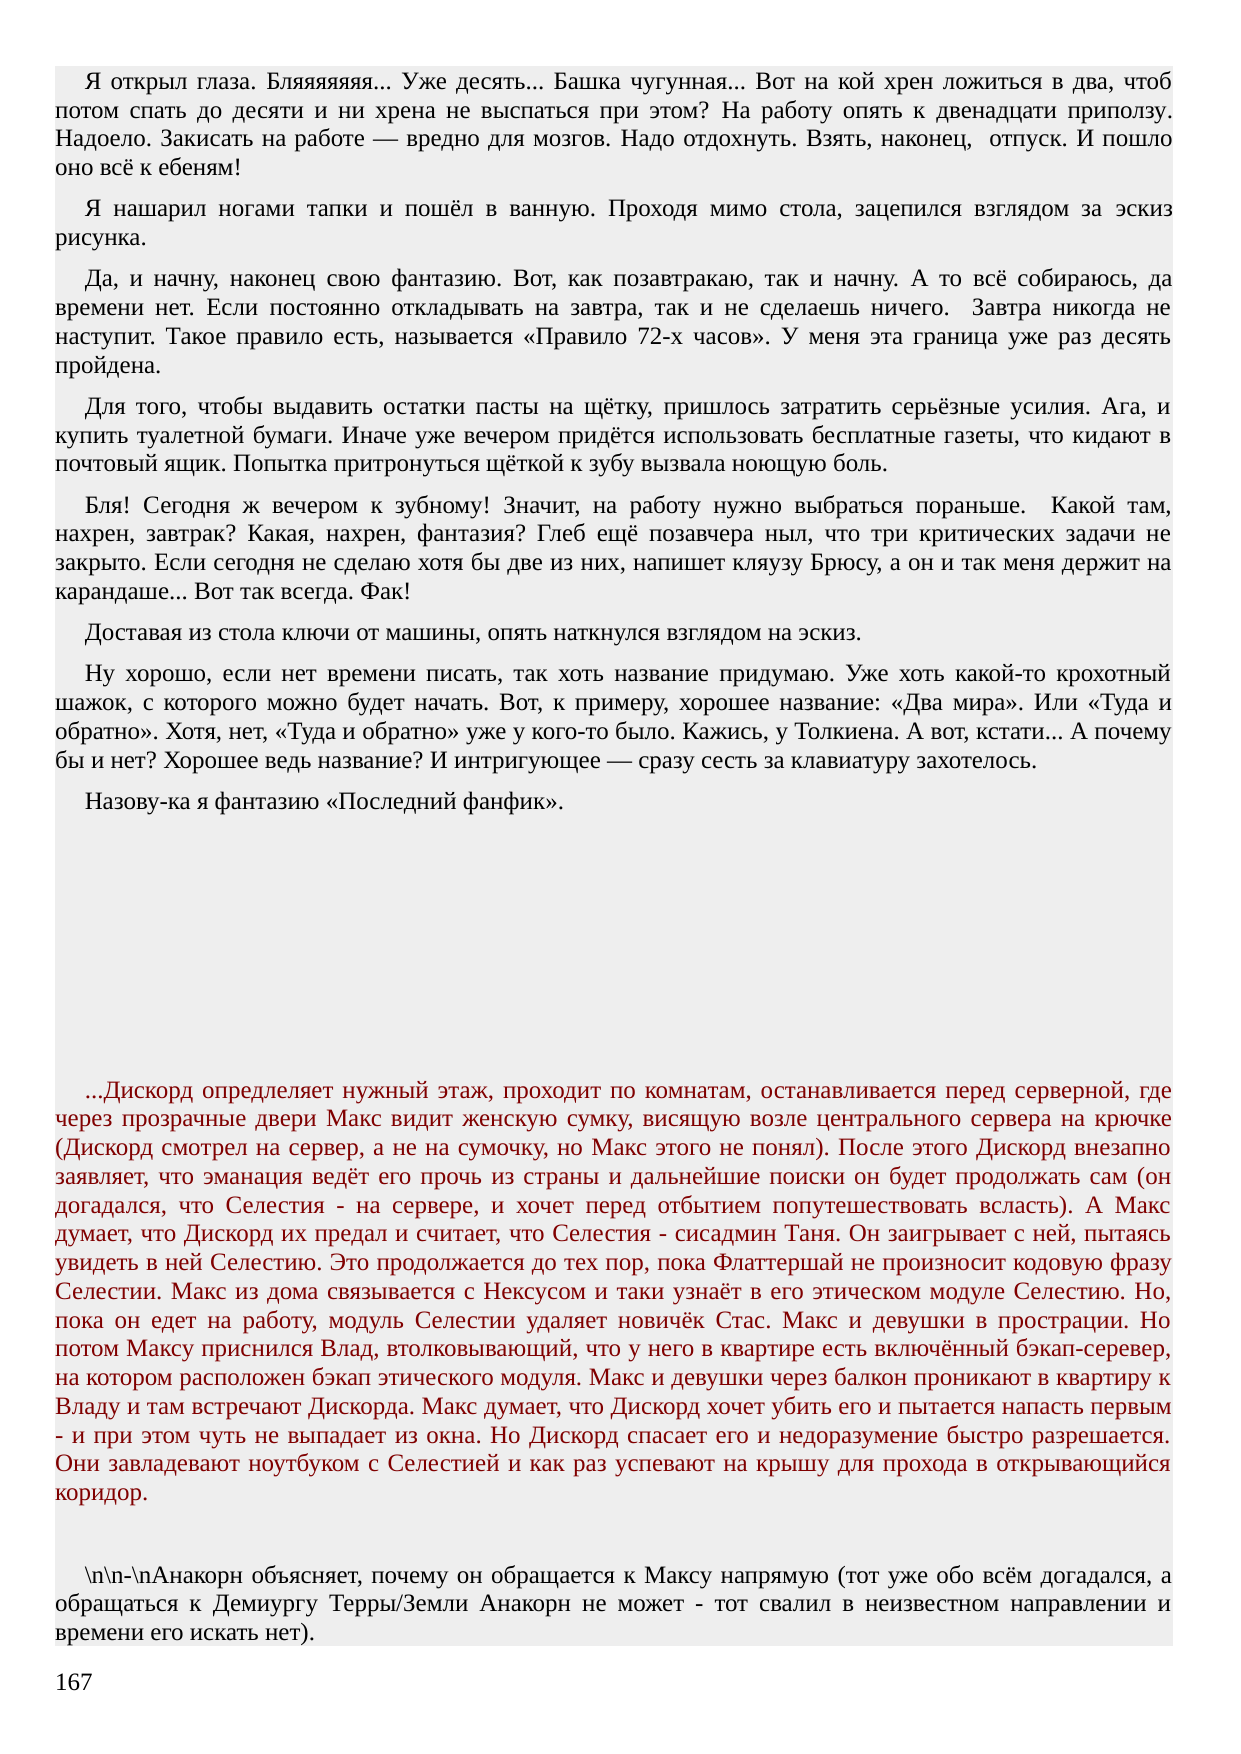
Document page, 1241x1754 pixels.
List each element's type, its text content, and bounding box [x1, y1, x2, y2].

text Да, и начну, наконец свою фантазию. Вот, как позавтракаю, так и начну. А то всё собираюсь, да времени нет. Если постоянно откладывать на завтра, так и не сделаешь ничего. Завтра никогда не наступит. Такое правило есть, называется «Правило 72-х часов». У меня эта граница уже раз десять пройдена. [55, 263, 1173, 378]
text Для того, чтобы выдавить остатки пасты на щётку, пришлось затратить серьёзные усилия. Ага, и купить туалетной бумаги. Иначе уже вечером придётся использовать бесплатные газеты, что кидают в почтовый ящик. Попытка притронуться щёткой к зубу вызвала ноющую боль. [55, 391, 1173, 477]
text Я открыл глаза. Бляяяяяяя... Уже десять... Башка чугунная... Вот на кой хрен ложиться в два, чтоб потом спать до десяти и ни хрена не выспаться при этом? На работу опять к двенадцати приползу. Надоело. Закисать на работе — вредно для мозгов. Надо отдохнуть. Взять, наконец, отпуск. И пошло оно всё к ебеням! [55, 66, 1173, 181]
text Я нашарил ногами тапки и пошёл в ванную. Проходя мимо стола, зацепился взглядом за эскиз рисунка. [55, 193, 1173, 251]
text Доставая из стола ключи от машины, опять наткнулся взглядом на эскиз. [55, 617, 1173, 646]
text Ну хорошо, если нет времени писать, так хоть название придумаю. Уже хоть какой-то крохотный шажок, с которого можно будет начать. Вот, к примеру, хорошее название: «Два мира». Или «Туда и обратно». Хотя, нет, «Туда и обратно» уже у кого-то было. Кажись, у Толкиена. А вот, кстати... А почему бы и нет? Хорошее ведь название? И интригующее — сразу сесть за клавиатуру захотелось. [55, 658, 1173, 773]
text \n\n-\nАнакорн объясняет, почему он обращается к Максу напрямую (тот уже обо всём догадался, а обращаться к Демиургу Терры/Земли Анакорн не может - тот свалил в неизвестном направлении и времени его искать нет). [55, 1560, 1173, 1646]
text ...Дискорд опредлеляет нужный этаж, проходит по комнатам, останавливается перед серверной, где через прозрачные двери Макс видит женскую сумку, висящую возле центрального сервера на крючке (Дискорд смотрел на сервер, а не на сумочку, но Макс этого не понял). После этого Дискорд внезапно заявляет, что эманация ведёт его прочь из страны и дальнейшие поиски он будет продолжать сам (он догадался, что Селестия - на сервере, и хочет перед отбытием попутешествовать всласть). А Макс думает, что Дискорд их предал и считает, что Селестия - сисадмин Таня. Он заигрывает с ней, пытаясь увидеть в ней Селестию. Это продолжается до тех пор, пока Флаттершай не произносит кодовую фразу Селестии. Макс из дома связывается с Нексусом и таки узнаёт в его этическом модуле Селестию. Но, пока он едет на работу, модуль Селестии удаляет новичёк Стас. Макс и девушки в прострации. Но потом Максу приснился Влад, втолковывающий, что у него в квартире есть включённый бэкап-серевер, на котором расположен бэкап этического модуля. Макс и девушки через балкон проникают в квартиру к Владу и там встречают Дискорда. Макс думает, что Дискорд хочет убить его и пытается напасть первым - и при этом чуть не выпадает из окна. Но Дискорд спасает его и недоразумение быстро разрешается. Они завладевают ноутбуком с Селестией и как раз успевают на крышу для прохода в открывающийся коридор. [55, 1075, 1173, 1506]
text Бля! Сегодня ж вечером к зубному! Значит, на работу нужно выбраться пораньше. Какой там, нахрен, завтрак? Какая, нахрен, фантазия? Глеб ещё позавчера ныл, что три критических задачи не закрыто. Если сегодня не сделаю хотя бы две из них, напишет кляузу Брюсу, а он и так меня держит на карандаше... Вот так всегда. Фак! [55, 490, 1173, 605]
text Назову-ка я фантазию «Последний фанфик». [55, 786, 1173, 815]
